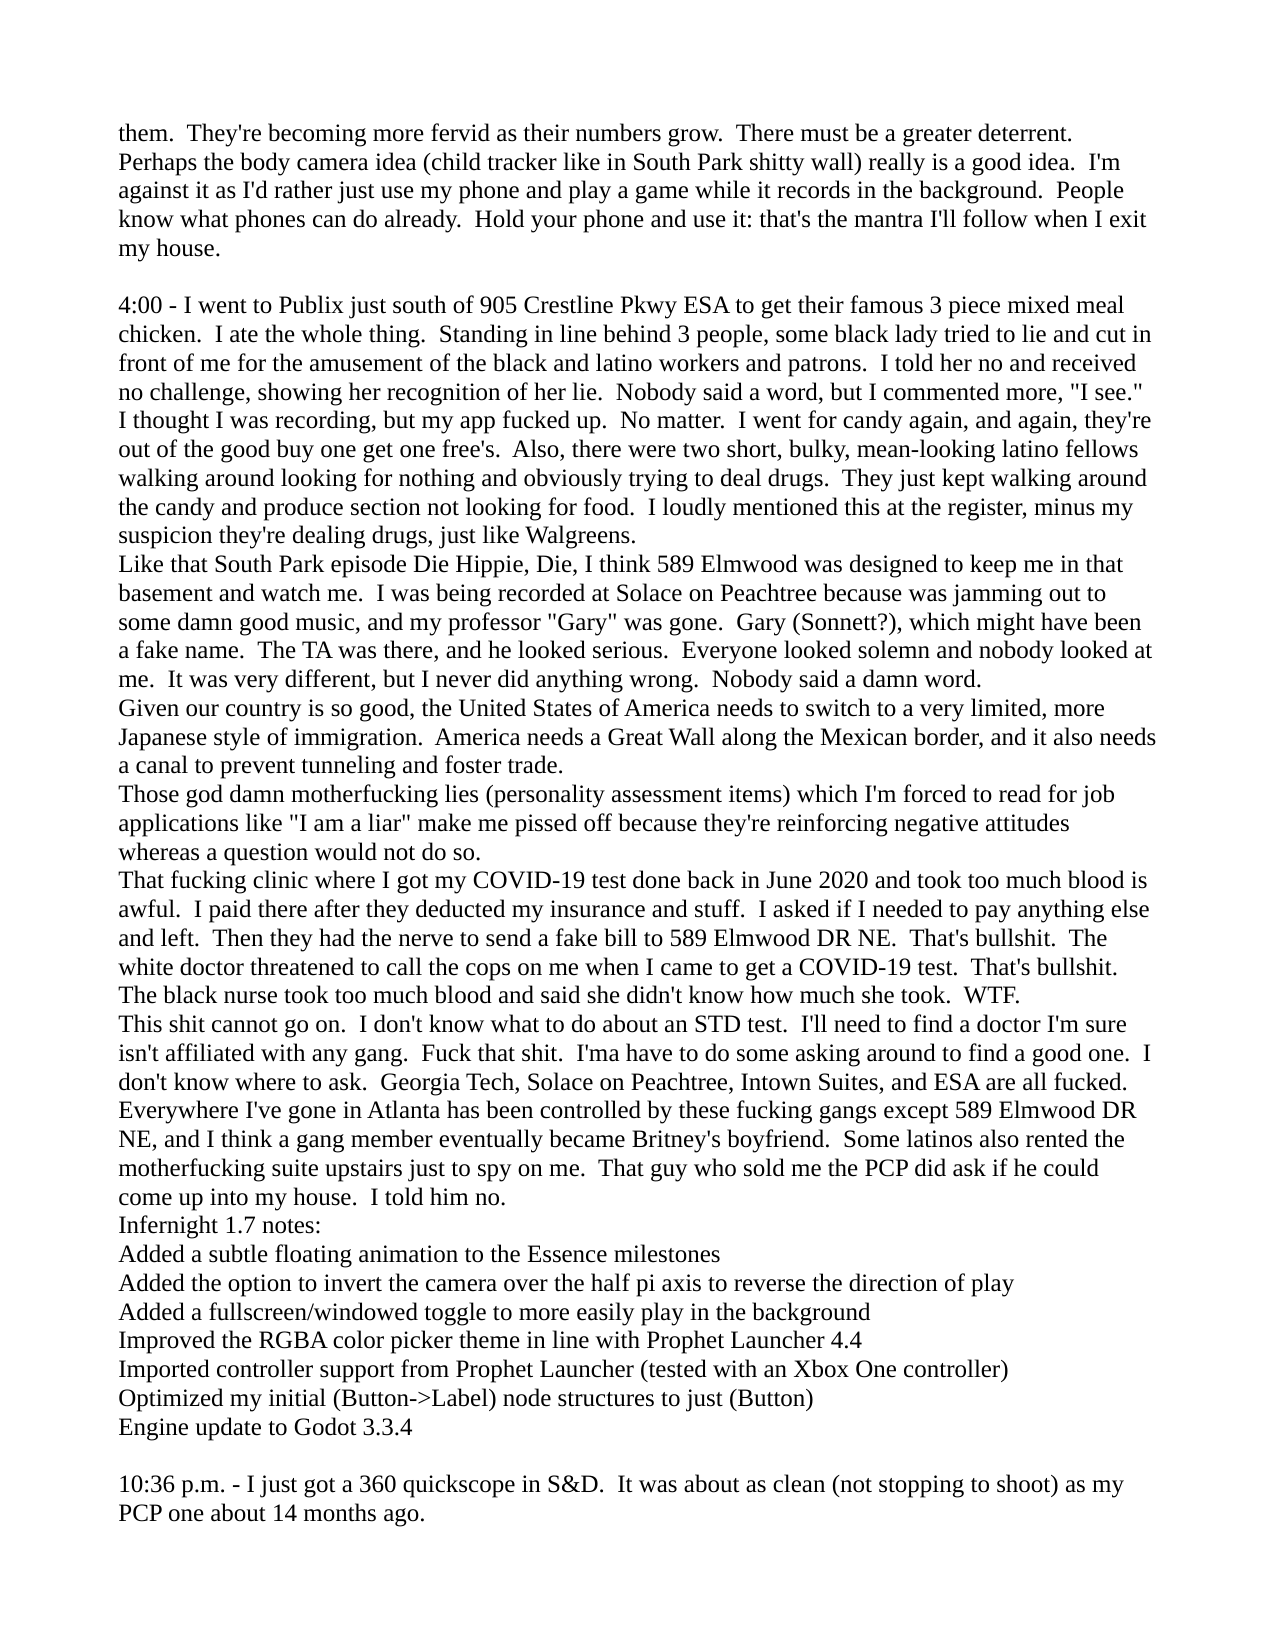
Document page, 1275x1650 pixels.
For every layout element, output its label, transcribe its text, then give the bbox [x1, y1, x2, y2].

text them. They're becoming more fervid as their numbers grow. There must be a greater deterrent. Perhaps the body camera idea (child tracker like in South Park shitty wall) really is a good idea. I'm against it as I'd rather just use my phone and play a game while it records in the background. People know what phones can do already. Hold your phone and use it: that's the mantra I'll follow when I exit my house. [118, 118, 1157, 262]
text Like that South Park episode Die Hippie, Die, I think 589 Elmwood was designed to keep me in that basement and watch me. I was being recorded at Solace on Peachtree because was jamming out to some damn good music, and my professor "Gary" was gone. Gary (Sonnett?), which might have been a fake name. The TA was there, and he looked serious. Everyone looked solemn and nobody looked at me. It was very different, but I never did anything wrong. Nobody said a damn word. [118, 549, 1157, 693]
text Those god damn motherfucking lies (personality assessment items) which I'm forced to read for job applications like "I am a liar" make me pissed off because they're reinforcing negative attitudes whereas a question would not do so. [118, 779, 1157, 866]
text This shit cannot go on. I don't know what to do about an STD test. I'll need to find a doctor I'm sure isn't affiliated with any gang. Fuck that shit. I'ma have to do some asking around to find a good one. I don't know where to ask. Georgia Tech, Solace on Peachtree, Intown Suites, and ESA are all fucked. Everywhere I've gone in Atlanta has been controlled by these fucking gangs except 589 Elmwood DR NE, and I think a gang member eventually became Britney's boyfriend. Some latinos also rented the motherfucking suite upstairs just to spy on me. That guy who sold me the PCP did ask if he could come up into my house. I told him no. [118, 1009, 1157, 1211]
text Optimized my initial (Button->Label) node structures to just (Button) [118, 1383, 1157, 1412]
text Imported controller support from Prophet Launcher (tested with an Xbox One controller) [118, 1354, 1157, 1383]
text Infernight 1.7 notes: [118, 1211, 1157, 1239]
text 4:00 - I went to Publix just south of 905 Crestline Pkwy ESA to get their famous 3 piece mixed meal chicken. I ate the whole thing. Standing in line behind 3 people, some black lady tried to lie and cut in front of me for the amusement of the black and latino workers and patrons. I told her no and received no challenge, showing her recognition of her lie. Nobody said a word, but I commented more, "I see." I thought I was recording, but my app fucked up. No matter. I went for candy again, and again, they're out of the good buy one get one free's. Also, there were two short, bulky, mean-looking latino fellows walking around looking for nothing and obviously trying to deal drugs. They just kept walking around the candy and produce section not looking for food. I loudly mentioned this at the register, minus my suspicion they're dealing drugs, just like Walgreens. [118, 291, 1157, 549]
text That fucking clinic where I got my COVID-19 test done back in June 2020 and took too much blood is awful. I paid there after they deducted my insurance and stuff. I asked if I needed to pay anything else and left. Then they had the nerve to send a fake bill to 589 Elmwood DR NE. That's bullshit. The white doctor threatened to call the cops on me when I came to get a COVID-19 test. That's bullshit. The black nurse took too much blood and said she didn't know how much she took. WTF. [118, 866, 1157, 1009]
text Added a fullscreen/windowed toggle to more easily play in the background [118, 1297, 1157, 1326]
text Engine update to Godot 3.3.4 [118, 1412, 1157, 1441]
text Added a subtle floating animation to the Essence milestones [118, 1239, 1157, 1268]
text Given our country is so good, the United States of America needs to switch to a very limited, more Japanese style of immigration. America needs a Great Wall along the Mexican border, and it also needs a canal to prevent tunneling and foster trade. [118, 693, 1157, 779]
text Added the option to invert the camera over the half pi axis to reverse the direction of play [118, 1268, 1157, 1297]
text Improved the RGBA color picker theme in line with Prophet Launcher 4.4 [118, 1326, 1157, 1354]
text 10:36 p.m. - I just got a 360 quickscope in S&D. It was about as clean (not stopping to shoot) as my PCP one about 14 months ago. [118, 1469, 1157, 1527]
